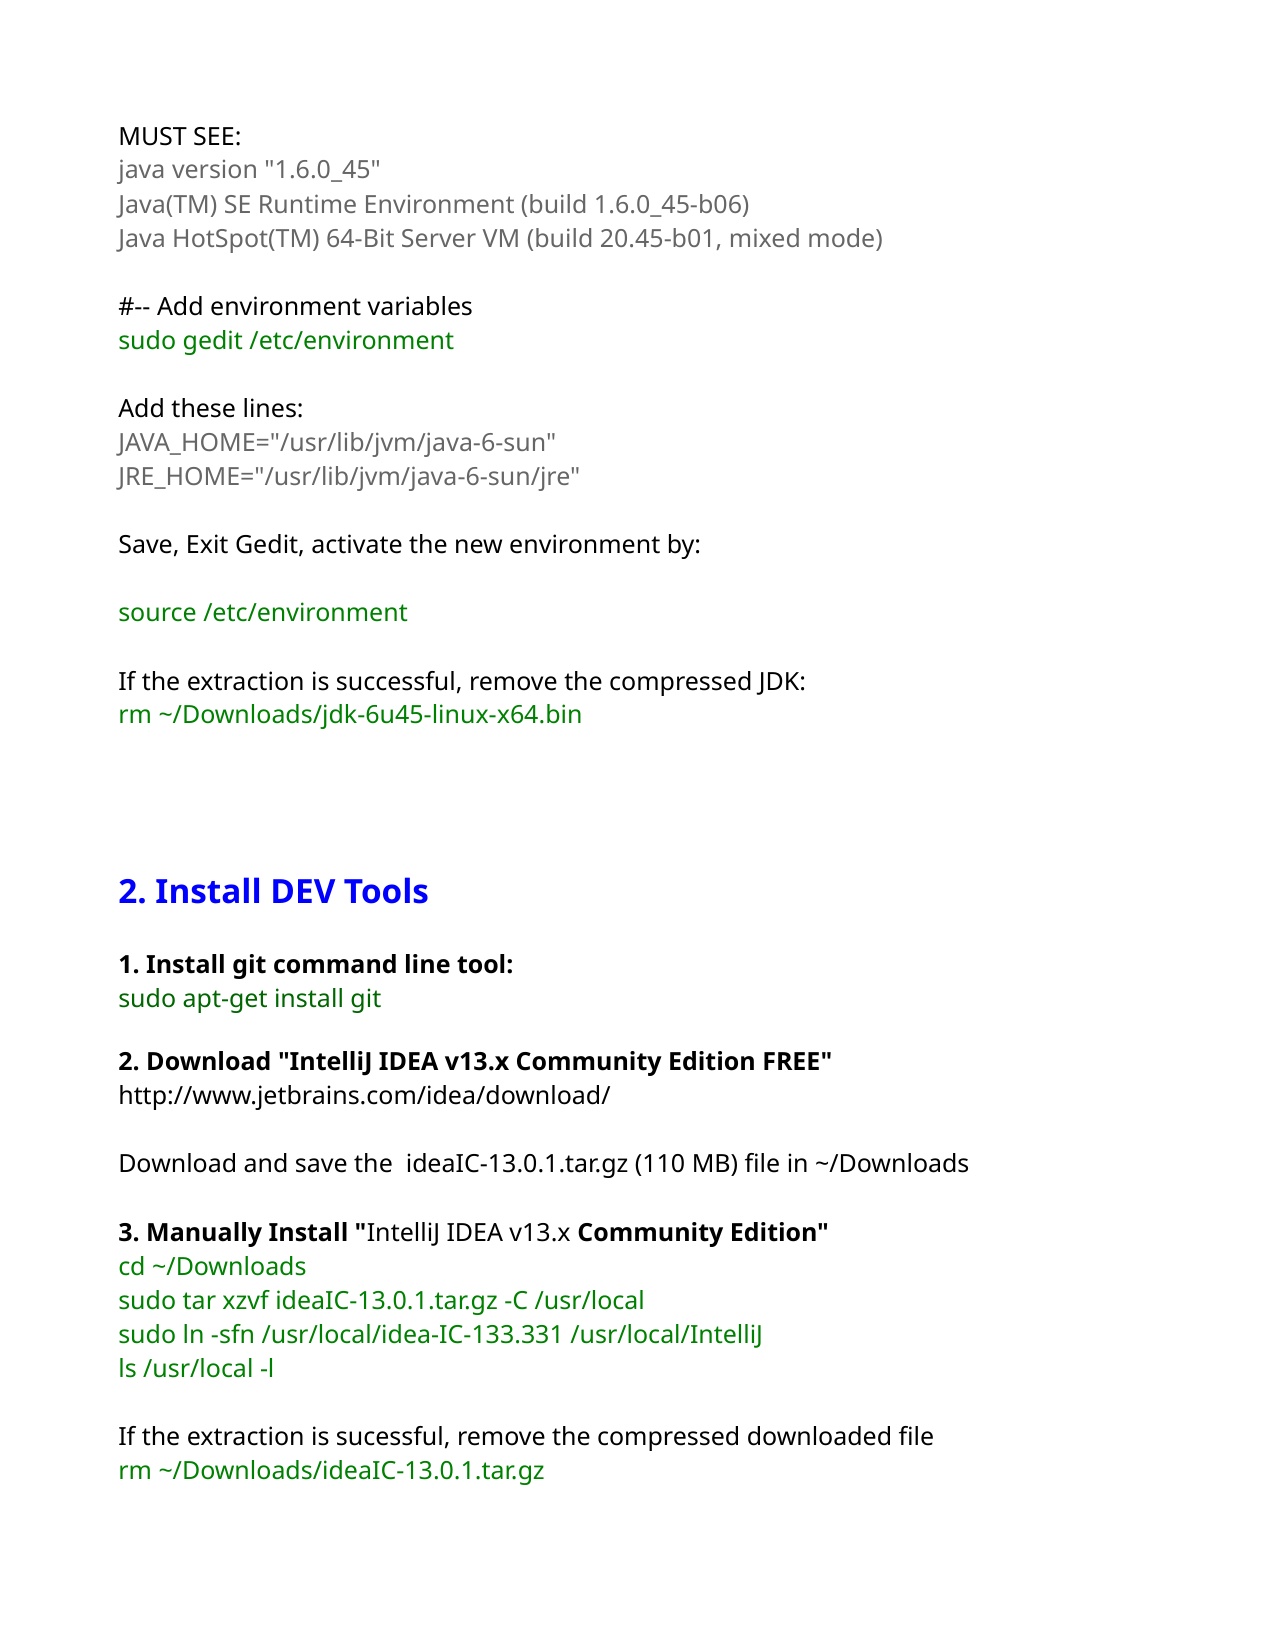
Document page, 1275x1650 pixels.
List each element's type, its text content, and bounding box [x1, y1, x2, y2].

text 1. Install git command line tool: sudo apt-get install git [118, 947, 1157, 1044]
text Java HotSpot(TM) 64-Bit Server VM (build 20.45-b01, mixed mode) [118, 220, 1157, 254]
text ls /usr/local -l [118, 1350, 1157, 1384]
text Download and save the ideaIC-13.0.1.tar.gz (110 MB) file in ~/Downloads [118, 1146, 1157, 1180]
text JRE_HOME="/usr/lib/jvm/java-6-sun/jre" [118, 459, 1157, 493]
text 3. Manually Install "IntelliJ IDEA v13.x Community Edition" [118, 1214, 1157, 1248]
text http://www.jetbrains.com/idea/download/ [118, 1078, 1157, 1112]
text 2. Install DEV Tools [118, 867, 1157, 913]
text sudo tar xzvf ideaIC-13.0.1.tar.gz -C /usr/local [118, 1282, 1157, 1316]
text rm ~/Downloads/ideaIC-13.0.1.tar.gz [118, 1453, 1157, 1487]
text 2. Download "IntelliJ IDEA v13.x Community Edition FREE" [118, 1044, 1157, 1078]
text cd ~/Downloads [118, 1248, 1157, 1282]
text sudo gedit /etc/environment [118, 322, 1157, 357]
text java version "1.6.0_45" [118, 152, 1157, 186]
text Java(TM) SE Runtime Environment (build 1.6.0_45-b06) [118, 186, 1157, 220]
text Add these lines: JAVA_HOME="/usr/lib/jvm/java-6-sun" [118, 391, 1157, 459]
text If the extraction is sucessful, remove the compressed downloaded file [118, 1418, 1157, 1453]
text #-- Add environment variables [118, 288, 1157, 322]
text source /etc/environment [118, 595, 1157, 629]
text rm ~/Downloads/jdk-6u45-linux-x64.bin [118, 697, 1157, 731]
text If the extraction is successful, remove the compressed JDK: [118, 663, 1157, 697]
text MUST SEE: [118, 118, 1157, 152]
text sudo ln -sfn /usr/local/idea-IC-133.331 /usr/local/IntelliJ [118, 1316, 1157, 1350]
text Save, Exit Gedit, activate the new environment by: [118, 527, 1157, 561]
